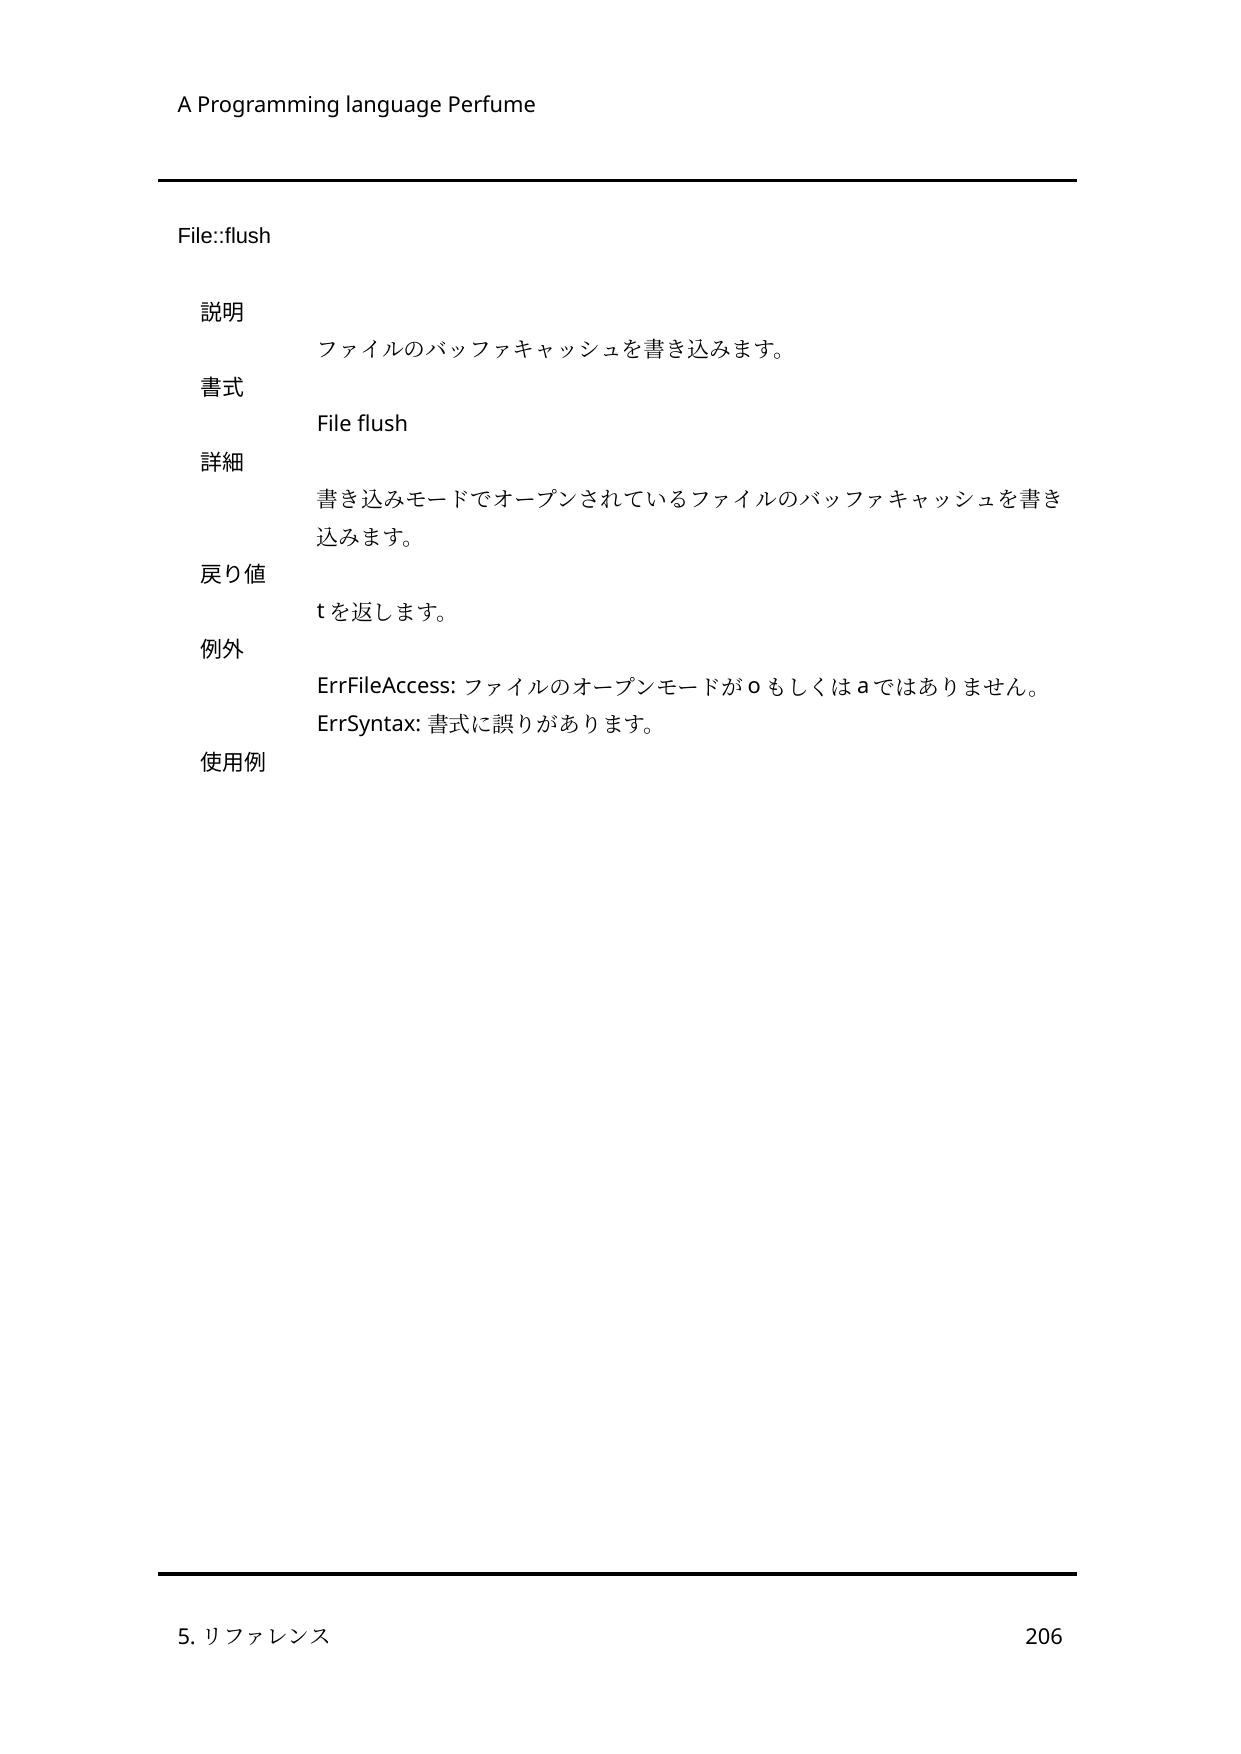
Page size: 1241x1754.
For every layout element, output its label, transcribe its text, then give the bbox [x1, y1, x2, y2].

table_cell 書式 [200, 367, 317, 442]
table_header 説明 [200, 292, 317, 367]
table_cell 使用例 [200, 742, 317, 817]
table_cell 詳細 [200, 442, 317, 554]
table_cell 例外 [200, 629, 317, 742]
table_cell tを返します。 [317, 554, 1063, 629]
table_cell ErrFileAccess: ファイルのオープンモードがoもしくはaではありません。 ErrSyntax: 書式に誤りがあります。 [317, 629, 1063, 742]
subtitle File::flush [177, 217, 1063, 254]
table_cell [317, 742, 1063, 817]
table_cell File flush [317, 367, 1063, 442]
table_cell 書き込みモードでオープンされているファイルのバッファキャッシュを書き込みます。 [317, 442, 1063, 554]
table_cell 戻り値 [200, 554, 317, 629]
table_header ファイルのバッファキャッシュを書き込みます。 [317, 292, 1063, 367]
